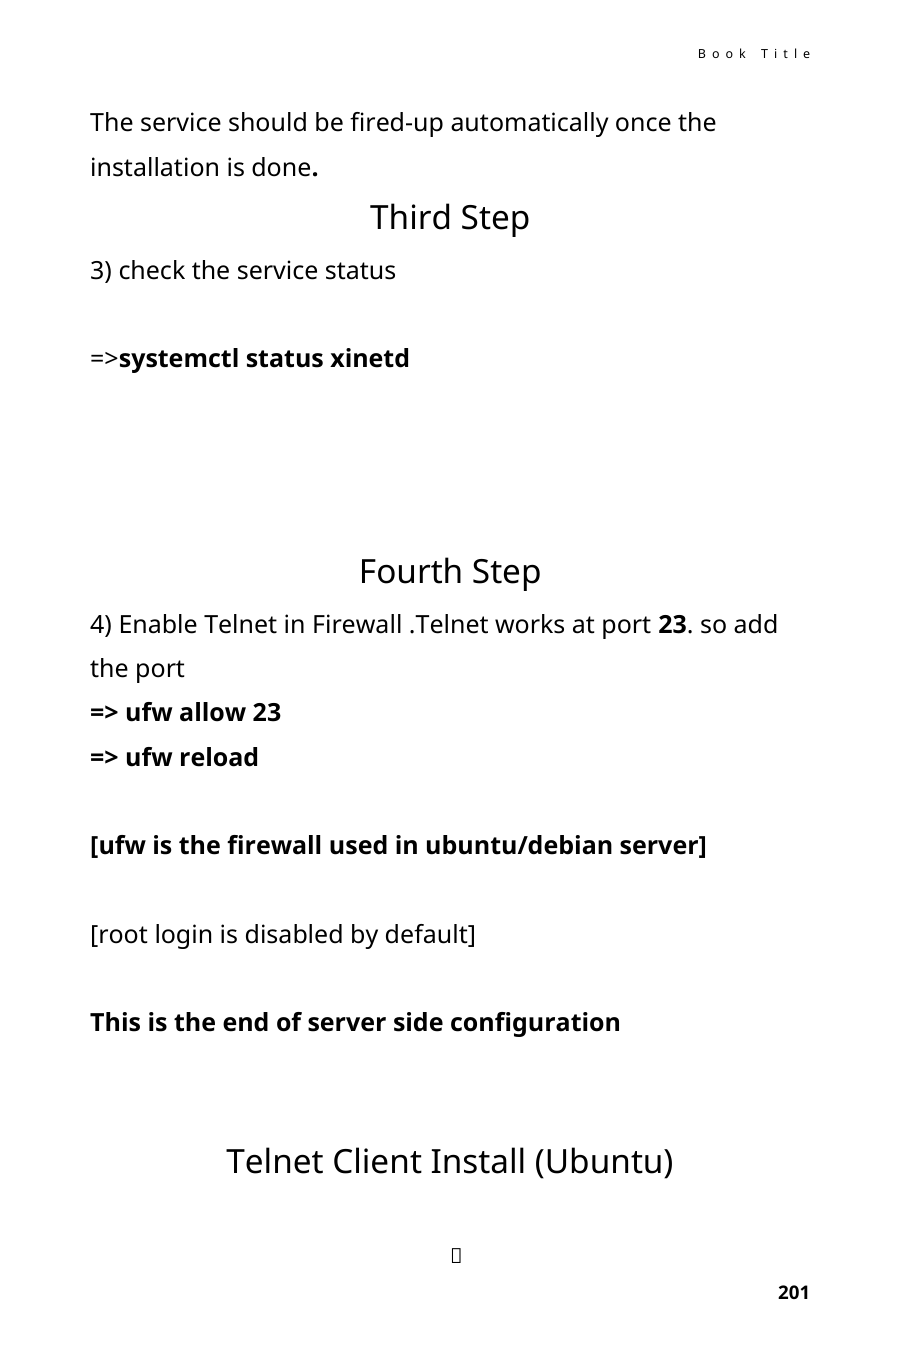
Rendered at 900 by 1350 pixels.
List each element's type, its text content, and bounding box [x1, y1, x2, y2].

text Fourth Step [90, 547, 810, 593]
text 4) Enable Telnet in Firewall .Telnet works at port 23. so add the port [90, 606, 810, 685]
text [root login is disabled by default] [90, 916, 810, 950]
text => ufw reload [90, 739, 810, 773]
text =>systemctl status xinetd [90, 341, 810, 375]
text This is the end of server side configuration [90, 1005, 810, 1039]
text The service should be fired-up automatically once the installation is done. [90, 105, 810, 183]
text Telnet Client Install (Ubuntu) [90, 1138, 810, 1183]
text [ufw is the firewall used in ubuntu/debian server] [90, 828, 810, 862]
text => ufw allow 23 [90, 695, 810, 729]
text Third Step [90, 193, 810, 239]
text 3) check the service status [90, 252, 810, 287]
